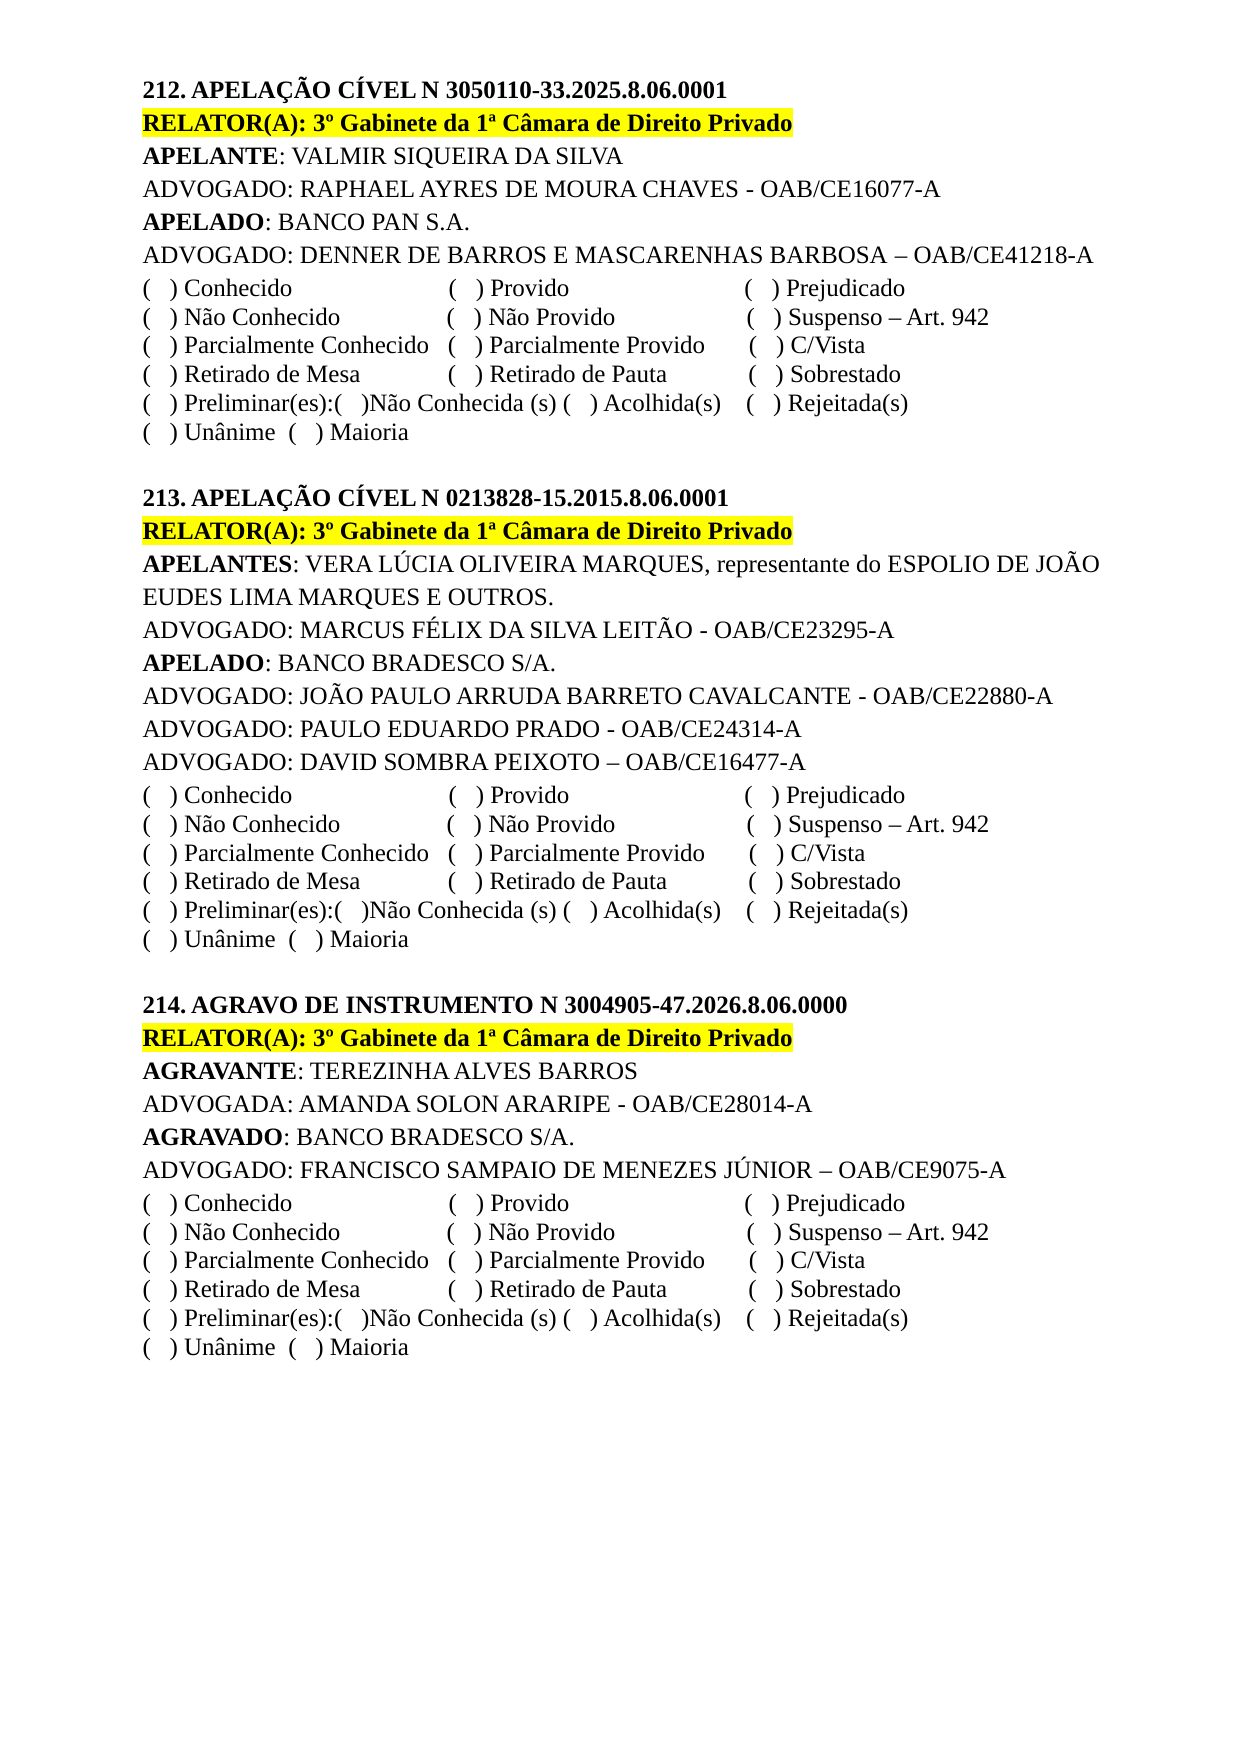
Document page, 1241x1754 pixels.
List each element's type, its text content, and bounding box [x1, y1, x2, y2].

text ( ) Unânime ( ) Maioria 213. APELAÇÃO CÍVEL N 0213828-15.2015.8.06.0001 RELATOR(A): 3º Gabinete da 1ª Câmara de Direito Privado APELANTES: VERA LÚCIA OLIVEIRA MARQUES, representante do ESPOLIO DE JOÃO EUDES LIMA MARQUES E OUTROS. ADVOGADO: MARCUS FÉLIX DA SILVA LEITÃO - OAB/CE23295-A APELADO: BANCO BRADESCO S/A. ADVOGADO: JOÃO PAULO ARRUDA BARRETO CAVALCANTE - OAB/CE22880-A ADVOGADO: PAULO EDUARDO PRADO - OAB/CE24314-A ADVOGADO: DAVID SOMBRA PEIXOTO – OAB/CE16477-A [142, 417, 1141, 776]
text ( ) Conhecido ( ) Provido ( ) Prejudicado [142, 1188, 1141, 1217]
text ( ) Parcialmente Conhecido ( ) Parcialmente Provido ( ) C/Vista [142, 1246, 1158, 1274]
text ( ) Retirado de Mesa ( ) Retirado de Pauta ( ) Sobrestado [142, 866, 1158, 895]
text ( ) Preliminar(es):( )Não Conhecida (s) ( ) Acolhida(s) ( ) Rejeitada(s) [142, 895, 1158, 924]
text ( ) Preliminar(es):( )Não Conhecida (s) ( ) Acolhida(s) ( ) Rejeitada(s) [142, 1303, 1158, 1332]
text ( ) Preliminar(es):( )Não Conhecida (s) ( ) Acolhida(s) ( ) Rejeitada(s) [142, 388, 1158, 417]
text ( ) Parcialmente Conhecido ( ) Parcialmente Provido ( ) C/Vista [142, 331, 1158, 359]
text ( ) Unânime ( ) Maioria [142, 1332, 1141, 1427]
text ( ) Parcialmente Conhecido ( ) Parcialmente Provido ( ) C/Vista [142, 838, 1158, 866]
text ( ) Não Conhecido ( ) Não Provido ( ) Suspenso – Art. 942 [142, 302, 1158, 331]
text ( ) Retirado de Mesa ( ) Retirado de Pauta ( ) Sobrestado [142, 1274, 1158, 1303]
text ( ) Não Conhecido ( ) Não Provido ( ) Suspenso – Art. 942 [142, 1217, 1158, 1246]
text ( ) Conhecido ( ) Provido ( ) Prejudicado [142, 780, 1141, 809]
text ( ) Unânime ( ) Maioria 214. AGRAVO DE INSTRUMENTO N 3004905-47.2026.8.06.0000 RELATOR(A): 3º Gabinete da 1ª Câmara de Direito Privado AGRAVANTE: TEREZINHA ALVES BARROS ADVOGADA: AMANDA SOLON ARARIPE - OAB/CE28014-A AGRAVADO: BANCO BRADESCO S/A. ADVOGADO: FRANCISCO SAMPAIO DE MENEZES JÚNIOR – OAB/CE9075-A [142, 924, 1141, 1184]
text ( ) Não Conhecido ( ) Não Provido ( ) Suspenso – Art. 942 [142, 809, 1158, 838]
text 212. APELAÇÃO CÍVEL N 3050110-33.2025.8.06.0001 RELATOR(A): 3º Gabinete da 1ª Câmara de Direito Privado APELANTE: VALMIR SIQUEIRA DA SILVA ADVOGADO: RAPHAEL AYRES DE MOURA CHAVES - OAB/CE16077-A APELADO: BANCO PAN S.A. ADVOGADO: DENNER DE BARROS E MASCARENHAS BARBOSA – OAB/CE41218-A [142, 75, 1141, 269]
text ( ) Conhecido ( ) Provido ( ) Prejudicado [142, 273, 1141, 302]
text ( ) Retirado de Mesa ( ) Retirado de Pauta ( ) Sobrestado [142, 359, 1158, 388]
